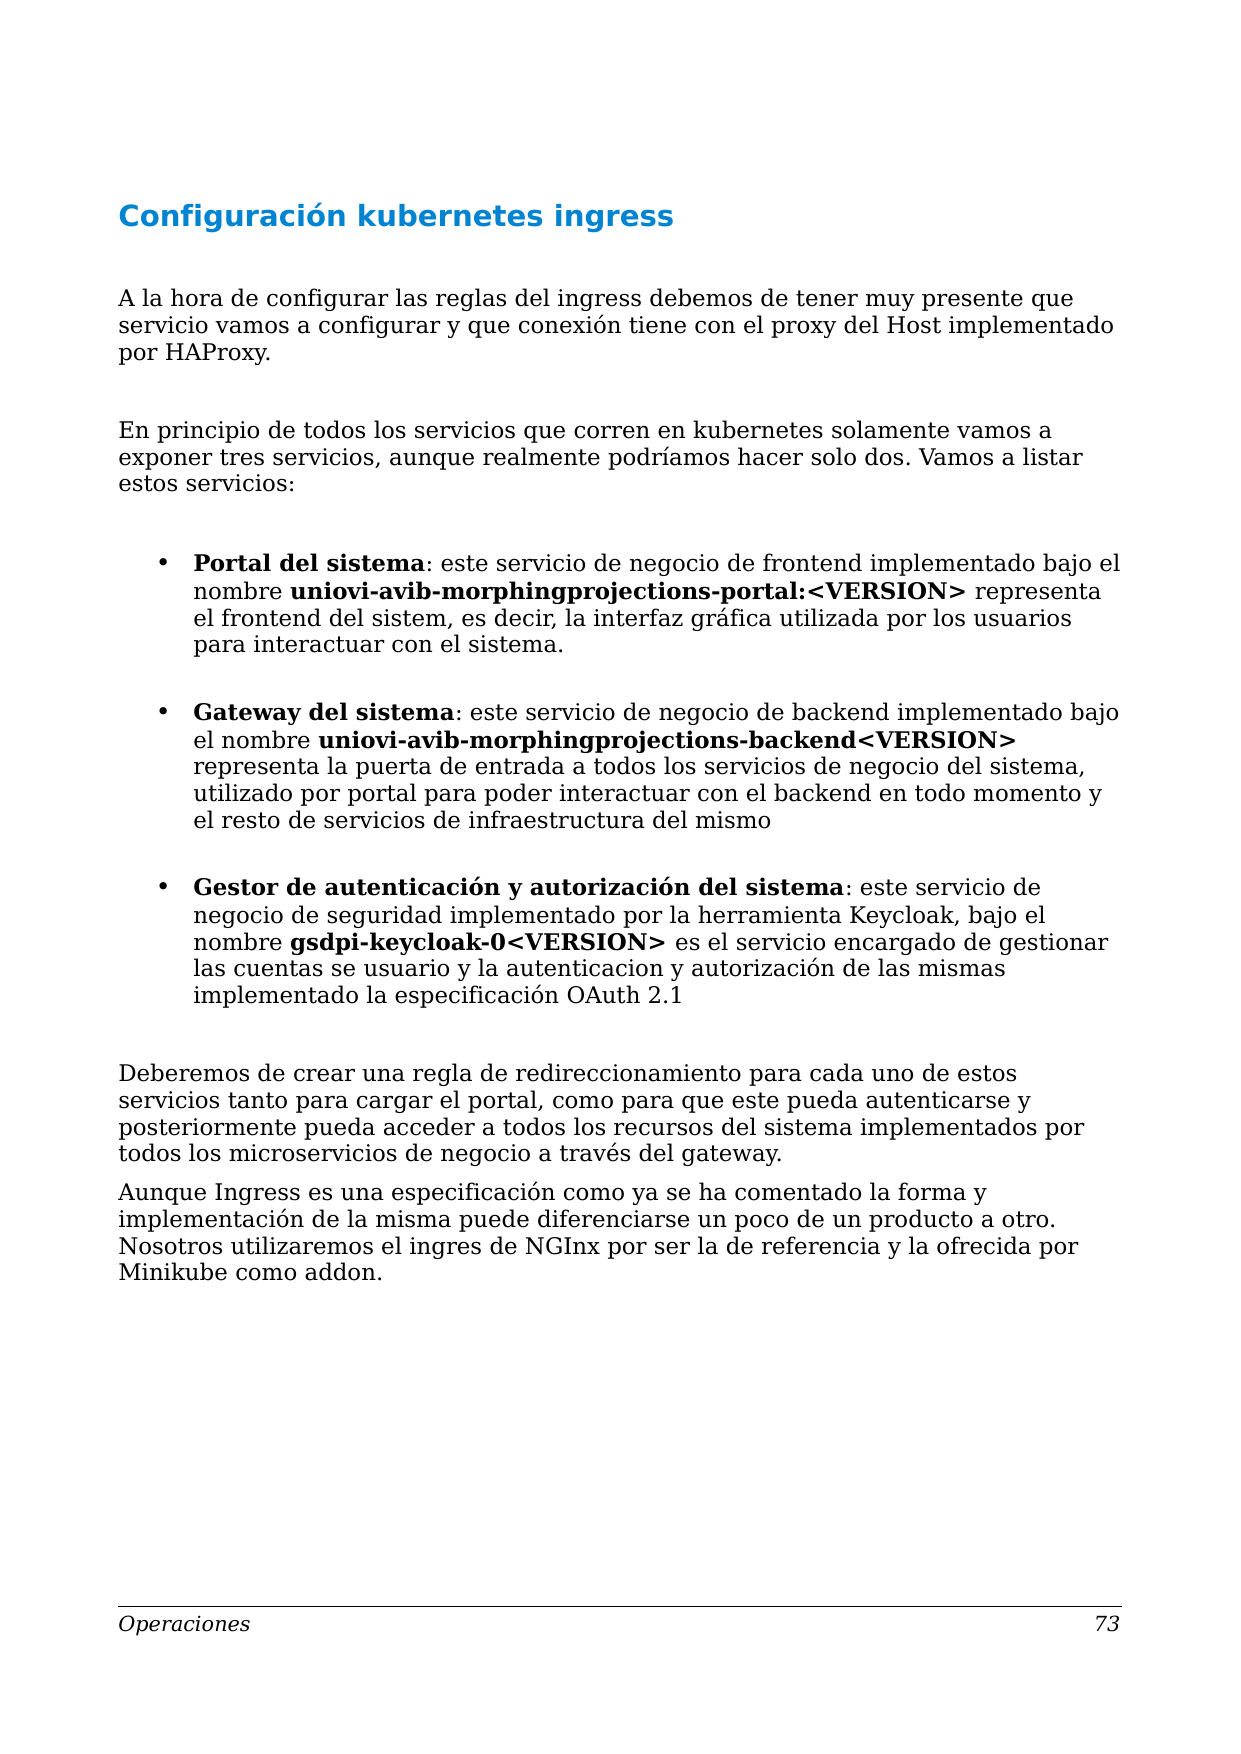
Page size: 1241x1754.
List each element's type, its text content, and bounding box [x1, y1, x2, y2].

subtitle Configuración kubernetes ingress [118, 200, 1122, 234]
text Aunque Ingress es una especificación como ya se ha comentado la forma y implementación de la misma puede diferenciarse un poco de un producto a otro. Nosotros utilizaremos el ingres de NGInx por ser la de referencia y la ofrecida por Minikube como addon. [118, 1179, 1122, 1286]
list Gateway del sistema: este servicio de negocio de backend implementado bajo el nombre uniovi-avib-morphingprojections-backend<VERSION> representa la puerta de entrada a todos los servicios de negocio del sistema, utilizado por portal para poder interactuar con el backend en todo momento y el resto de servicios de infraestructura del mismo [156, 697, 1122, 860]
text A la hora de configurar las reglas del ingress debemos de tener muy presente que servicio vamos a configurar y que conexión tiene con el proxy del Host implementado por HAProxy. [118, 285, 1122, 365]
list Portal del sistema: este servicio de negocio de frontend implementado bajo el nombre uniovi-avib-morphingprojections-portal:<VERSION> representa el frontend del sistem, es decir, la interfaz gráfica utilizada por los usuarios para interactuar con el sistema. [156, 549, 1122, 685]
text Deberemos de crear una regla de redireccionamiento para cada uno de estos servicios tanto para cargar el portal, como para que este pueda autenticarse y posteriormente pueda acceder a todos los recursos del sistema implementados por todos los microservicios de negocio a través del gateway. [118, 1060, 1122, 1167]
list Gestor de autenticación y autorización del sistema: este servicio de negocio de seguridad implementado por la herramienta Keycloak, bajo el nombre gsdpi-keycloak-0<VERSION> es el servicio encargado de gestionar las cuentas se usuario y la autenticacion y autorización de las mismas implementado la especificación OAuth 2.1 [156, 873, 1122, 1009]
text En principio de todos los servicios que corren en kubernetes solamente vamos a exponer tres servicios, aunque realmente podríamos hacer solo dos. Vamos a listar estos servicios: [118, 417, 1122, 497]
